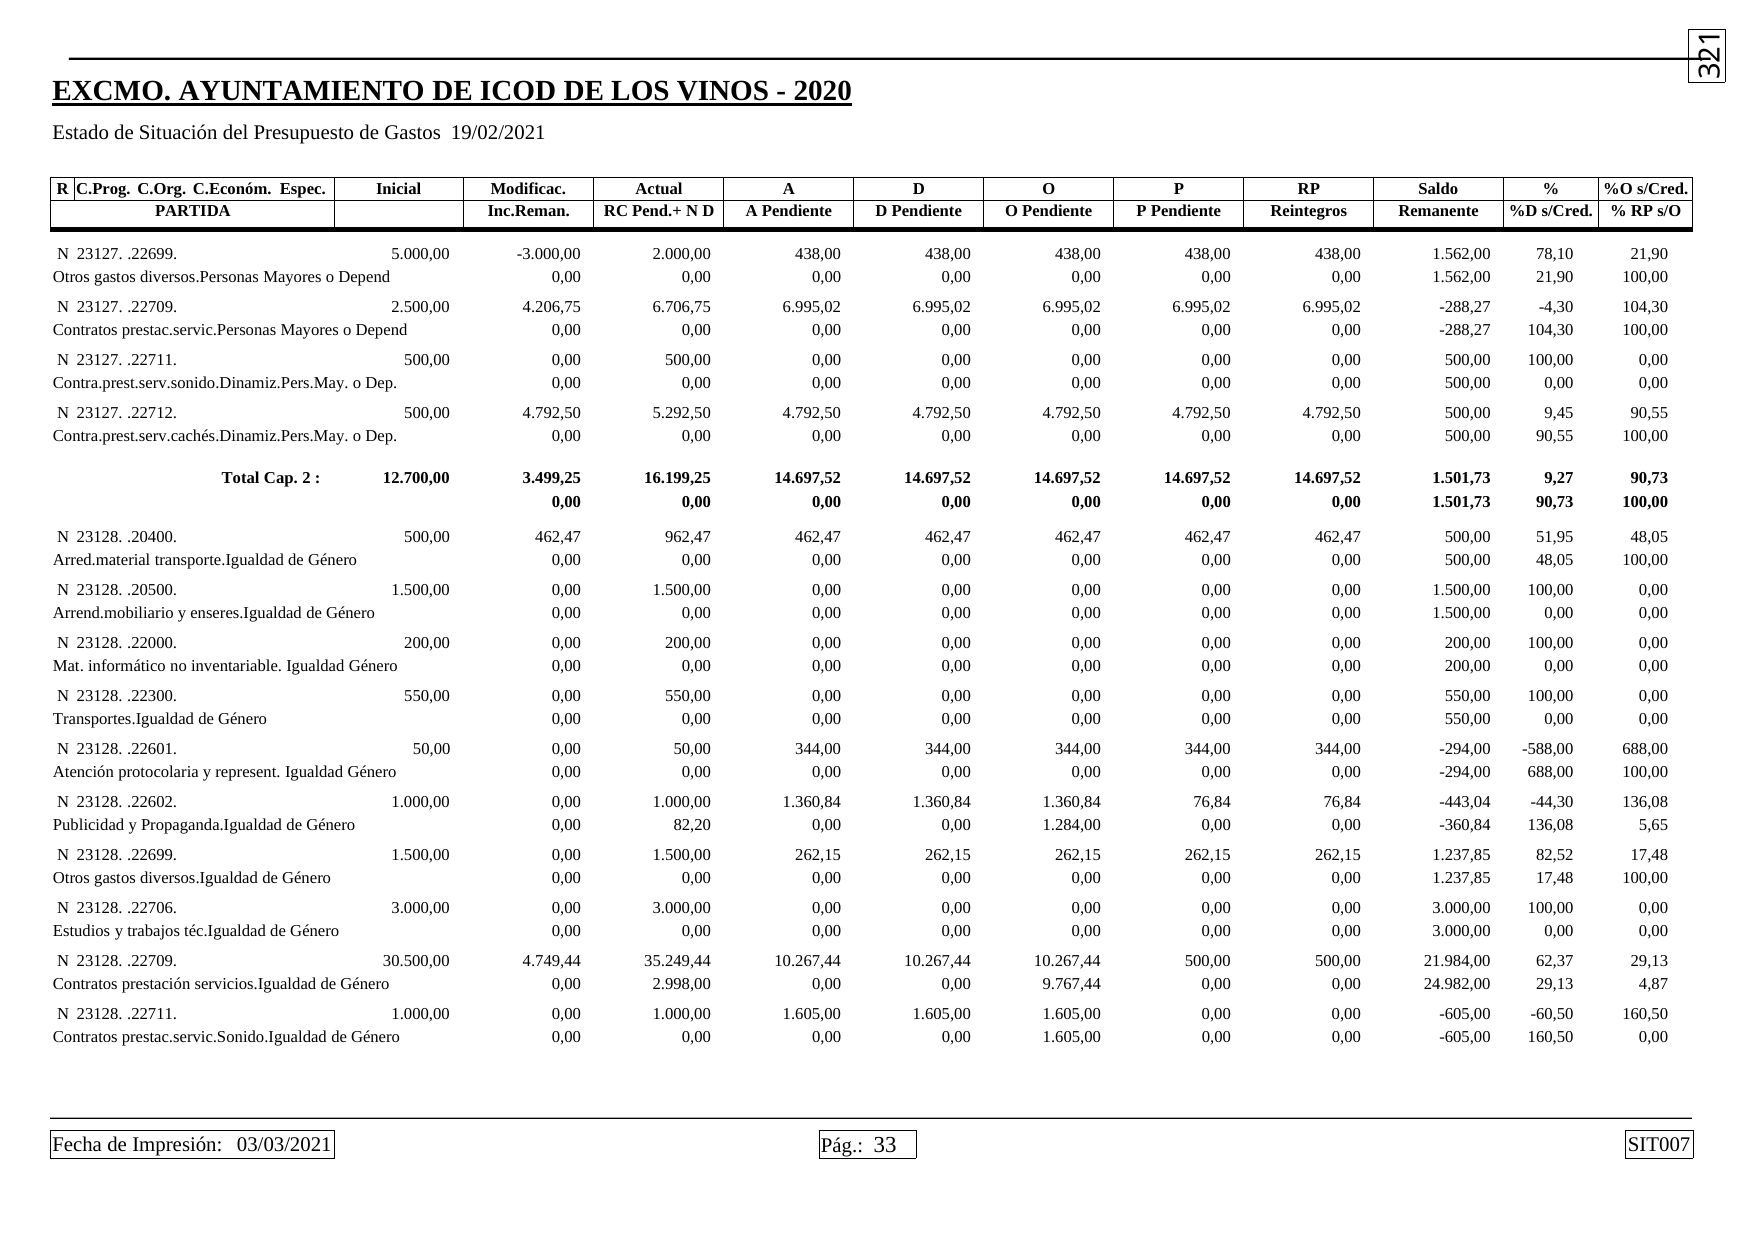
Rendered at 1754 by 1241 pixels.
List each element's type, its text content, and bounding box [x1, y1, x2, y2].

table_cell 344,00 [742, 734, 872, 760]
table_cell 14.697,52 [1132, 457, 1262, 489]
table_cell N 23128. .22706. 3.000,00 [48, 893, 483, 919]
table_header C.Prog. C.Org. C.Económ. Espec. [75, 178, 334, 200]
table_cell 0,00 [1002, 601, 1132, 627]
table_cell 0,00 [1132, 893, 1262, 919]
table_cell 0,00 [483, 265, 612, 292]
table_cell 0,00 [1506, 919, 1598, 946]
table_cell 0,00 [742, 490, 872, 519]
table_cell 4.792,50 [1132, 398, 1262, 424]
table_cell 29,13 [1506, 972, 1598, 999]
table_cell 500,00 [1392, 519, 1506, 548]
table_cell Remanente [1374, 201, 1503, 227]
table_cell 2.998,00 [612, 972, 742, 999]
table_cell 1.562,00 [1392, 265, 1506, 292]
table_header 438,00 [1262, 239, 1392, 265]
table_cell 62,37 [1506, 946, 1598, 972]
table_cell 100,00 [1506, 681, 1598, 707]
table_cell 0,00 [742, 548, 872, 574]
table_cell Reintegros [1244, 201, 1373, 227]
table_cell 0,00 [483, 548, 612, 574]
table_cell 0,00 [1132, 424, 1262, 457]
table_header Inicial [335, 178, 463, 200]
table_cell 1.501,73 [1392, 457, 1506, 489]
table_cell 0,00 [872, 424, 1002, 457]
table_cell 0,00 [1132, 628, 1262, 654]
table_cell 200,00 [612, 628, 742, 654]
table_cell N 23128. .22711. 1.000,00 [48, 999, 483, 1025]
table_header P [1114, 178, 1243, 200]
table_cell 0,00 [872, 345, 1002, 371]
table_cell 500,00 [1262, 946, 1392, 972]
table_cell 17,48 [1506, 866, 1598, 893]
table_cell 0,00 [1002, 318, 1132, 345]
table_cell [390, 265, 483, 292]
table_cell 104,30 [1506, 318, 1598, 345]
table_cell 0,00 [1506, 654, 1598, 681]
table_cell 1.000,00 [612, 999, 742, 1025]
table_cell 16.199,25 [612, 457, 742, 489]
table_cell 0,00 [483, 893, 612, 919]
table_cell 1.501,73 [1392, 490, 1506, 519]
table_cell 0,00 [1506, 707, 1598, 733]
table_cell 0,00 [872, 490, 1002, 519]
table_cell Contratos prestac.servic.Personas Mayores o Depend [48, 318, 483, 345]
table_cell -4,30 [1506, 292, 1598, 318]
table_cell 5.292,50 [612, 398, 742, 424]
table_cell 0,00 [742, 265, 872, 292]
table_cell 0,00 [1598, 601, 1674, 627]
table_cell 0,00 [1132, 681, 1262, 707]
table_cell 550,00 [612, 681, 742, 707]
table_cell 90,73 [1506, 490, 1598, 519]
table_cell N 23128. .22000. 200,00 [48, 628, 483, 654]
table_cell 1.605,00 [1002, 999, 1132, 1025]
table_cell N 23127. .22712. 500,00 [48, 398, 483, 424]
table_cell 0,00 [1132, 601, 1262, 627]
table_cell 0,00 [1132, 265, 1262, 292]
table_cell 10.267,44 [872, 946, 1002, 972]
table_cell 3.000,00 [612, 893, 742, 919]
table_cell 4.749,44 [483, 946, 612, 972]
table_cell Mat. informático no inventariable. Igualdad Género [48, 654, 483, 681]
table_cell 462,47 [1002, 519, 1132, 548]
table_cell 82,52 [1506, 840, 1598, 866]
table_cell 500,00 [1392, 548, 1506, 574]
table_cell 0,00 [742, 760, 872, 787]
table_cell 0,00 [1262, 972, 1392, 999]
table_cell 0,00 [872, 972, 1002, 999]
table_cell 0,00 [1132, 318, 1262, 345]
table_cell 2.500,00 [390, 292, 483, 318]
table_cell 0,00 [1598, 707, 1674, 733]
table_cell 0,00 [742, 601, 872, 627]
table_cell 0,00 [742, 972, 872, 999]
table_header 438,00 [1002, 239, 1132, 265]
table_cell 0,00 [1002, 654, 1132, 681]
table_cell [335, 201, 463, 227]
table_cell 500,00 [1392, 345, 1506, 371]
table_cell 0,00 [1262, 628, 1392, 654]
table_cell 4.792,50 [872, 398, 1002, 424]
table_cell 48,05 [1598, 519, 1674, 548]
table_cell 104,30 [1598, 292, 1674, 318]
table_cell 0,00 [1002, 371, 1132, 398]
table_cell 0,00 [1002, 575, 1132, 601]
table_cell 0,00 [612, 919, 742, 946]
table_cell 0,00 [612, 654, 742, 681]
table_cell 1.237,85 [1392, 840, 1506, 866]
table_cell N 23128. .22602. 1.000,00 [48, 787, 483, 813]
table_cell Publicidad y Propaganda.Igualdad de Género [48, 813, 483, 839]
table_cell 24.982,00 [1392, 972, 1506, 999]
table_cell 0,00 [742, 919, 872, 946]
table_header 438,00 [1132, 239, 1262, 265]
table_cell 0,00 [612, 318, 742, 345]
table_cell 262,15 [1132, 840, 1262, 866]
table_cell 3.000,00 [1392, 919, 1506, 946]
table_cell 0,00 [742, 371, 872, 398]
table_cell 10.267,44 [742, 946, 872, 972]
table_cell 0,00 [1002, 760, 1132, 787]
table_cell 90,73 [1598, 457, 1674, 489]
table_cell 0,00 [483, 490, 612, 519]
table_header RP [1244, 178, 1373, 200]
table_cell 100,00 [1506, 575, 1598, 601]
table_header Saldo [1374, 178, 1503, 200]
table_cell 0,00 [612, 490, 742, 519]
table_cell 4.792,50 [1262, 398, 1392, 424]
table_cell 0,00 [1002, 490, 1132, 519]
table_cell 0,00 [872, 1025, 1002, 1051]
table_cell 0,00 [1598, 628, 1674, 654]
table_cell 29,13 [1598, 946, 1674, 972]
table_cell Transportes.Igualdad de Género [48, 707, 483, 733]
table_cell 6.995,02 [1262, 292, 1392, 318]
table_cell 1.500,00 [1392, 575, 1506, 601]
table_cell 0,00 [1598, 654, 1674, 681]
table_cell 462,47 [1262, 519, 1392, 548]
table_cell 0,00 [742, 813, 872, 839]
table_cell 0,00 [483, 972, 612, 999]
table_cell 0,00 [872, 575, 1002, 601]
table_cell 136,08 [1506, 813, 1598, 839]
table_cell 0,00 [1262, 345, 1392, 371]
table_cell 100,00 [1598, 760, 1674, 787]
table_cell 14.697,52 [872, 457, 1002, 489]
table_cell Otros gastos diversos.Personas Mayores o Depend [48, 265, 390, 292]
table_cell 51,95 [1506, 519, 1598, 548]
table_cell 500,00 [1392, 398, 1506, 424]
table_cell PARTIDA [51, 201, 334, 227]
table_header %O s/Cred. [1599, 178, 1692, 200]
table_cell 0,00 [1262, 813, 1392, 839]
table_cell 35.249,44 [612, 946, 742, 972]
table_cell Otros gastos diversos.Igualdad de Género [48, 866, 483, 893]
table_cell 5,65 [1598, 813, 1674, 839]
table_cell 500,00 [1132, 946, 1262, 972]
table_cell 0,00 [742, 866, 872, 893]
table_header -3.000,00 [483, 239, 612, 265]
table_cell N 23128. .22601. 50,00 [48, 734, 483, 760]
table_cell 76,84 [1132, 787, 1262, 813]
table_cell N 23128. .22709. 30.500,00 [48, 946, 483, 972]
table_header 1.562,00 [1392, 239, 1506, 265]
table_cell 0,00 [1002, 265, 1132, 292]
table_cell 0,00 [1132, 490, 1262, 519]
table_cell 0,00 [483, 424, 612, 457]
table_cell 21,90 [1506, 265, 1598, 292]
table_cell 344,00 [872, 734, 1002, 760]
table_cell 0,00 [1262, 490, 1392, 519]
table_header 78,10 [1506, 239, 1598, 265]
table_cell 0,00 [742, 424, 872, 457]
table_cell 6.995,02 [1132, 292, 1262, 318]
table_cell Estudios y trabajos téc.Igualdad de Género [48, 919, 483, 946]
table_cell 0,00 [1002, 628, 1132, 654]
table_cell 1.605,00 [1002, 1025, 1132, 1051]
table_cell 688,00 [1506, 760, 1598, 787]
table_cell 100,00 [1506, 893, 1598, 919]
table_cell 0,00 [1002, 681, 1132, 707]
table_cell 0,00 [1002, 866, 1132, 893]
table_cell -294,00 [1392, 760, 1506, 787]
table_cell 0,00 [483, 919, 612, 946]
table_cell 550,00 [1392, 681, 1506, 707]
table_cell 4.792,50 [483, 398, 612, 424]
table_cell 160,50 [1506, 1025, 1598, 1051]
table_cell 0,00 [872, 548, 1002, 574]
table_cell N 23128. .22300. 550,00 [48, 681, 483, 707]
table_cell 0,00 [1598, 1025, 1674, 1051]
table_cell -44,30 [1506, 787, 1598, 813]
table_cell 1.000,00 [612, 787, 742, 813]
table_cell 200,00 [1392, 654, 1506, 681]
table_cell 0,00 [612, 1025, 742, 1051]
table_cell 136,08 [1598, 787, 1674, 813]
table_cell 0,00 [872, 681, 1002, 707]
table_cell 0,00 [742, 345, 872, 371]
table_cell 0,00 [872, 628, 1002, 654]
table_cell 0,00 [483, 813, 612, 839]
table_cell -443,04 [1392, 787, 1506, 813]
table_cell 262,15 [742, 840, 872, 866]
table_cell 1.500,00 [1392, 601, 1506, 627]
text Estado de Situación del Presupuesto de Gastos 19/02/2021 [52, 120, 1704, 144]
table_cell Contra.prest.serv.cachés.Dinamiz.Pers.May. o Dep. [48, 424, 483, 457]
table_cell 100,00 [1598, 548, 1674, 574]
table_cell 1.360,84 [1002, 787, 1132, 813]
table_cell A Pendiente [724, 201, 853, 227]
table_cell N 23128. .22699. 1.500,00 [48, 840, 483, 866]
table_cell 0,00 [1262, 681, 1392, 707]
table_cell 0,00 [1132, 345, 1262, 371]
table_cell %D s/Cred. [1504, 201, 1598, 227]
table_cell 1.500,00 [612, 575, 742, 601]
table_header 5.000,00 [390, 239, 483, 265]
table_cell 4.792,50 [1002, 398, 1132, 424]
table_cell 0,00 [872, 919, 1002, 946]
table_cell 0,00 [483, 318, 612, 345]
table_cell Total Cap. 2 : 12.700,00 [48, 457, 483, 489]
table_cell Inc.Reman. [464, 201, 593, 227]
table_cell 462,47 [742, 519, 872, 548]
table_cell 0,00 [483, 628, 612, 654]
table_cell 0,00 [1506, 371, 1598, 398]
table_cell 0,00 [1262, 866, 1392, 893]
table_cell 344,00 [1262, 734, 1392, 760]
table_cell 462,47 [872, 519, 1002, 548]
table_cell 0,00 [872, 265, 1002, 292]
table_cell 0,00 [1262, 318, 1392, 345]
table_cell 1.605,00 [742, 999, 872, 1025]
table_cell 0,00 [1132, 760, 1262, 787]
table_cell P Pendiente [1114, 201, 1243, 227]
table_cell 9,45 [1506, 398, 1598, 424]
table_cell 9.767,44 [1002, 972, 1132, 999]
table_cell 100,00 [1598, 424, 1674, 457]
table_cell 0,00 [483, 601, 612, 627]
table_cell 0,00 [1262, 760, 1392, 787]
table_cell 0,00 [872, 760, 1002, 787]
table_cell O Pendiente [984, 201, 1113, 227]
table_cell 0,00 [1262, 371, 1392, 398]
table_cell 262,15 [1002, 840, 1132, 866]
table_header N 23127. .22699. [48, 239, 390, 265]
table_cell 462,47 [1132, 519, 1262, 548]
table_header 21,90 [1598, 239, 1674, 265]
table_cell 0,00 [1132, 813, 1262, 839]
table_cell N 23127. .22709. [48, 292, 390, 318]
table_cell Contra.prest.serv.sonido.Dinamiz.Pers.May. o Dep. [48, 371, 483, 398]
table_cell 3.000,00 [1392, 893, 1506, 919]
table_cell 0,00 [483, 1025, 612, 1051]
table_cell 0,00 [483, 734, 612, 760]
table_cell -605,00 [1392, 1025, 1506, 1051]
table_cell 500,00 [612, 345, 742, 371]
table_cell Arrend.mobiliario y enseres.Igualdad de Género [48, 601, 483, 627]
table_cell 0,00 [1132, 972, 1262, 999]
table_cell 0,00 [483, 787, 612, 813]
table_cell 76,84 [1262, 787, 1392, 813]
table_cell 0,00 [1262, 548, 1392, 574]
table_cell Contratos prestac.servic.Sonido.Igualdad de Género [48, 1025, 483, 1051]
table_cell 344,00 [1002, 734, 1132, 760]
table_cell 82,20 [612, 813, 742, 839]
table_cell 0,00 [1262, 707, 1392, 733]
table_cell 0,00 [1002, 424, 1132, 457]
table_cell 0,00 [483, 760, 612, 787]
table_cell RC Pend.+ N D [594, 201, 723, 227]
table_cell 0,00 [483, 681, 612, 707]
table_cell 0,00 [1002, 893, 1132, 919]
table_cell 1.500,00 [612, 840, 742, 866]
table_cell 4,87 [1598, 972, 1674, 999]
table_cell 0,00 [1002, 707, 1132, 733]
table_cell 0,00 [1002, 345, 1132, 371]
table_cell 0,00 [612, 265, 742, 292]
table_header O [984, 178, 1113, 200]
table_cell 9,27 [1506, 457, 1598, 489]
table_cell 21.984,00 [1392, 946, 1506, 972]
table_header D [854, 178, 983, 200]
table_header A [724, 178, 853, 200]
table_header Actual [594, 178, 723, 200]
table_cell -360,84 [1392, 813, 1506, 839]
table_cell 0,00 [742, 681, 872, 707]
table_cell 0,00 [1262, 424, 1392, 457]
table_cell 500,00 [1392, 371, 1506, 398]
table_cell 100,00 [1506, 345, 1598, 371]
table_cell 0,00 [612, 707, 742, 733]
table_cell 0,00 [483, 707, 612, 733]
table_cell 0,00 [872, 707, 1002, 733]
table_cell 0,00 [1262, 575, 1392, 601]
table_cell 0,00 [1132, 999, 1262, 1025]
table_cell 0,00 [1262, 654, 1392, 681]
table_cell 0,00 [1132, 654, 1262, 681]
table_cell 14.697,52 [1002, 457, 1132, 489]
table_cell 344,00 [1132, 734, 1262, 760]
table_cell Arred.material transporte.Igualdad de Género [48, 548, 483, 574]
table_cell N 23127. .22711. 500,00 [48, 345, 483, 371]
table_cell 0,00 [483, 345, 612, 371]
table_cell 4.792,50 [742, 398, 872, 424]
table_cell 0,00 [483, 575, 612, 601]
table_cell 0,00 [872, 893, 1002, 919]
table_cell 0,00 [1262, 893, 1392, 919]
table_cell 3.499,25 [483, 457, 612, 489]
table_cell 0,00 [1598, 345, 1674, 371]
table_cell 6.995,02 [872, 292, 1002, 318]
table_cell 0,00 [1132, 866, 1262, 893]
table_cell -605,00 [1392, 999, 1506, 1025]
table_cell 100,00 [1506, 628, 1598, 654]
table_cell 100,00 [1598, 866, 1674, 893]
table_cell 962,47 [612, 519, 742, 548]
table_cell 0,00 [1598, 575, 1674, 601]
table_cell 1.284,00 [1002, 813, 1132, 839]
table_cell 0,00 [483, 999, 612, 1025]
table_cell 0,00 [612, 424, 742, 457]
table_cell 262,15 [1262, 840, 1392, 866]
table_cell 10.267,44 [1002, 946, 1132, 972]
table_cell -60,50 [1506, 999, 1598, 1025]
table_cell 6.706,75 [612, 292, 742, 318]
table_cell 0,00 [1262, 1025, 1392, 1051]
table_header 438,00 [742, 239, 872, 265]
table_cell 0,00 [1132, 707, 1262, 733]
table_cell Atención protocolaria y represent. Igualdad Género [48, 760, 483, 787]
table_cell 500,00 [1392, 424, 1506, 457]
table_cell 0,00 [1598, 893, 1674, 919]
table_cell 0,00 [1262, 265, 1392, 292]
table_header Modificac. [464, 178, 593, 200]
table_header 2.000,00 [612, 239, 742, 265]
table_cell 0,00 [1132, 575, 1262, 601]
table_cell 0,00 [1132, 371, 1262, 398]
table_cell 0,00 [742, 1025, 872, 1051]
table_cell 0,00 [742, 654, 872, 681]
text 321 [1689, 31, 1724, 82]
table_cell 0,00 [612, 760, 742, 787]
table_cell -288,27 [1392, 318, 1506, 345]
table_cell 0,00 [1598, 919, 1674, 946]
table_cell 0,00 [483, 840, 612, 866]
table_header R [51, 178, 74, 200]
table_cell 0,00 [872, 371, 1002, 398]
table_cell 90,55 [1506, 424, 1598, 457]
table_cell 1.605,00 [872, 999, 1002, 1025]
table_cell D Pendiente [854, 201, 983, 227]
table_cell 0,00 [1132, 548, 1262, 574]
table_header 438,00 [872, 239, 1002, 265]
table_cell 0,00 [742, 628, 872, 654]
table_cell 200,00 [1392, 628, 1506, 654]
table_cell 0,00 [742, 318, 872, 345]
table_cell 0,00 [1262, 601, 1392, 627]
table_cell 100,00 [1598, 318, 1674, 345]
table_cell 688,00 [1598, 734, 1674, 760]
table_cell -294,00 [1392, 734, 1506, 760]
table_cell 0,00 [483, 866, 612, 893]
table_header % [1504, 178, 1598, 200]
table_cell 0,00 [872, 601, 1002, 627]
table_cell 0,00 [483, 371, 612, 398]
table_cell 48,05 [1506, 548, 1598, 574]
table_cell [48, 490, 483, 519]
table_cell 1.237,85 [1392, 866, 1506, 893]
table_cell 50,00 [612, 734, 742, 760]
table_cell 1.360,84 [742, 787, 872, 813]
table_cell 100,00 [1598, 265, 1674, 292]
table_cell 0,00 [1002, 548, 1132, 574]
table_cell N 23128. .20400. 500,00 [48, 519, 483, 548]
table_cell 550,00 [1392, 707, 1506, 733]
table_cell -288,27 [1392, 292, 1506, 318]
table_cell 0,00 [872, 813, 1002, 839]
table_cell N 23128. .20500. 1.500,00 [48, 575, 483, 601]
table_cell Contratos prestación servicios.Igualdad de Género [48, 972, 483, 999]
table_cell 0,00 [1598, 371, 1674, 398]
table_cell 0,00 [483, 654, 612, 681]
table_cell 262,15 [872, 840, 1002, 866]
table_cell 4.206,75 [483, 292, 612, 318]
subtitle EXCMO. AYUNTAMIENTO DE ICOD DE LOS VINOS - 2020 [52, 73, 1704, 107]
table_cell 0,00 [1598, 681, 1674, 707]
table_cell -588,00 [1506, 734, 1598, 760]
table_cell 0,00 [612, 601, 742, 627]
table_cell 0,00 [872, 654, 1002, 681]
table_cell 0,00 [612, 548, 742, 574]
table_cell 0,00 [742, 575, 872, 601]
table_cell 0,00 [872, 866, 1002, 893]
table_cell 0,00 [1002, 919, 1132, 946]
table_cell 0,00 [872, 318, 1002, 345]
table_cell 14.697,52 [1262, 457, 1392, 489]
table_cell 1.360,84 [872, 787, 1002, 813]
table_cell 14.697,52 [742, 457, 872, 489]
table_cell 90,55 [1598, 398, 1674, 424]
table_cell 0,00 [612, 866, 742, 893]
table_cell 0,00 [1132, 1025, 1262, 1051]
table_cell 0,00 [1262, 999, 1392, 1025]
table_cell 100,00 [1598, 490, 1674, 519]
table_cell 0,00 [1506, 601, 1598, 627]
table_cell 0,00 [742, 893, 872, 919]
table_cell 17,48 [1598, 840, 1674, 866]
table_cell 6.995,02 [1002, 292, 1132, 318]
table_cell 0,00 [1132, 919, 1262, 946]
table_cell 0,00 [612, 371, 742, 398]
table_cell 0,00 [742, 707, 872, 733]
table_cell % RP s/O [1599, 201, 1692, 227]
table_cell 0,00 [1262, 919, 1392, 946]
table_cell 160,50 [1598, 999, 1674, 1025]
table_cell 6.995,02 [742, 292, 872, 318]
table_cell 462,47 [483, 519, 612, 548]
